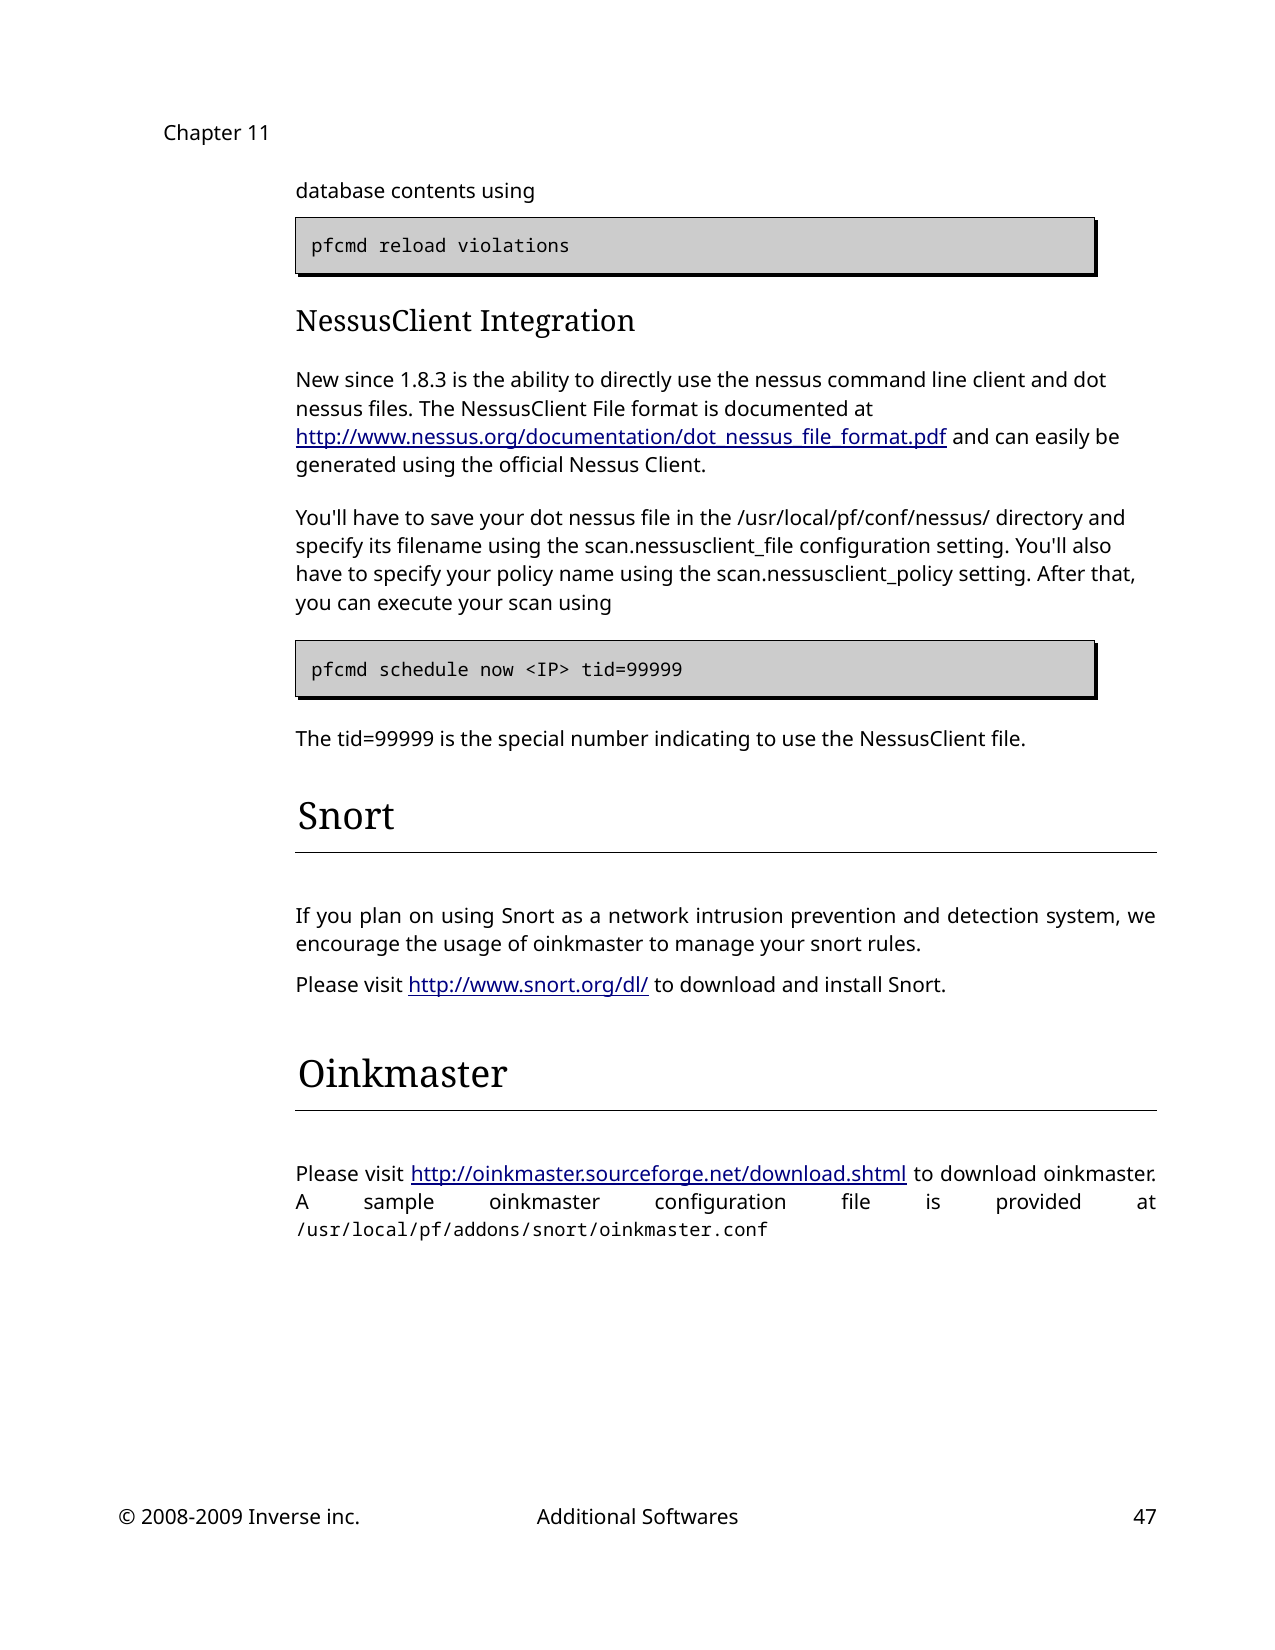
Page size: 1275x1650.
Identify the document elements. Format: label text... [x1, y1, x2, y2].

text If you plan on using Snort as a network intrusion prevention and detection system, we encourage the usage of oinkmaster to manage your snort rules. [295, 901, 1157, 958]
subtitle NessusClient Integration [295, 301, 1157, 340]
text New since 1.8.3 is the ability to directly use the nessus command line client and dot nessus files. The NessusClient File format is documented at http://www.nessus.org/documentation/dot_nessus_file_format.pdf and can easily be generated using the official Nessus Client. [295, 365, 1157, 479]
subtitle Snort [295, 789, 1157, 852]
subtitle Oinkmaster [295, 1047, 1157, 1110]
text Please visit http://www.snort.org/dl/ to download and install Snort. [295, 971, 1157, 999]
text pfcmd reload violations [296, 218, 1094, 273]
text pfcmd schedule now <IP> tid=99999 [296, 641, 1094, 696]
text The tid=99999 is the special number indicating to use the NessusClient file. [295, 724, 1157, 752]
text database contents using [295, 176, 1157, 204]
text Please visit http://oinkmaster.sourceforge.net/download.shtml to download oinkmaster. A sample oinkmaster configuration file is provided at /usr/local/pf/addons/snort/oinkmaster.conf [295, 1159, 1157, 1241]
text You'll have to save your dot nessus file in the /usr/local/pf/conf/nessus/ directory and specify its filename using the scan.nessusclient_file configuration setting. You'll also have to specify your policy name using the scan.nessusclient_policy setting. After that, you can execute your scan using [295, 503, 1157, 616]
